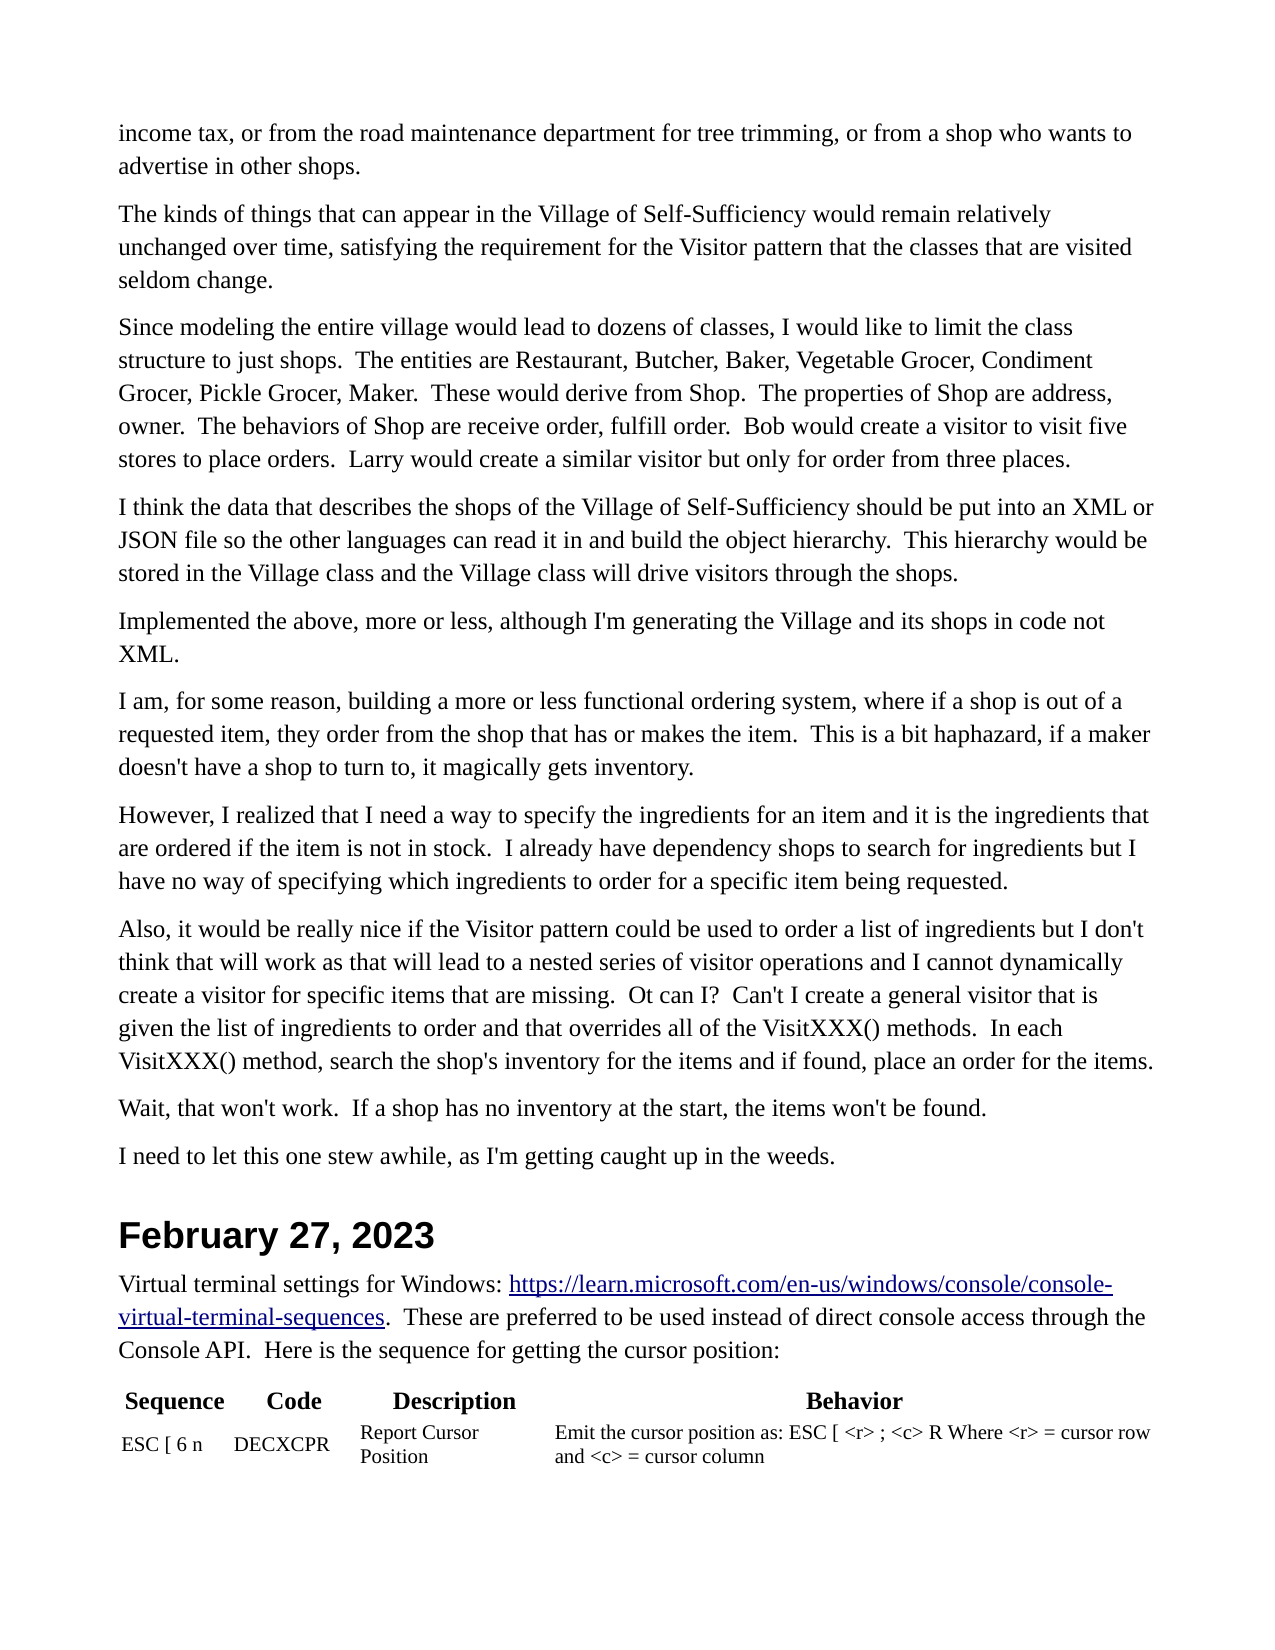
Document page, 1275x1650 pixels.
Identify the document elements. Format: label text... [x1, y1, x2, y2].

text However, I realized that I need a way to specify the ingredients for an item and it is the ingredients that are ordered if the item is not in stock. I already have dependency shops to search for ingredients but I have no way of specifying which ingredients to order for a specific item being requested. [118, 800, 1157, 895]
text I think the data that describes the shops of the Village of Self-Sufficiency should be put into an XML or JSON file so the other languages can read it in and build the object hierarchy. This hierarchy would be stored in the Village class and the Village class will drive visitors through the shops. [118, 492, 1157, 587]
table_header Behavior [552, 1383, 1157, 1417]
text The kinds of things that can appear in the Village of Self-Sufficiency would remain relatively unchanged over time, satisfying the requirement for the Visitor pattern that the classes that are visited seldom change. [118, 199, 1157, 293]
table_cell ESC [ 6 n [118, 1418, 231, 1471]
text I am, for some reason, building a more or less functional ordering system, where if a shop is out of a requested item, they order from the shop that has or makes the item. This is a bit haphazard, if a maker doesn't have a shop to turn to, it magically gets inventory. [118, 686, 1157, 781]
text I need to let this one stew awhile, as I'm getting caught up in the weeds. [118, 1141, 1157, 1170]
text Wait, that won't work. If a shop has no inventory at the start, the items won't be found. [118, 1093, 1157, 1122]
text income tax, or from the road maintenance department for tree trimming, or from a shop who wants to advertise in other shops. [118, 118, 1157, 180]
table_header Description [357, 1383, 552, 1417]
table_header Code [231, 1383, 357, 1417]
text Since modeling the entire village would lead to dozens of classes, I would like to limit the class structure to just shops. The entities are Restaurant, Butcher, Baker, Vegetable Grocer, Condiment Grocer, Pickle Grocer, Maker. These would derive from Shop. The properties of Shop are address, owner. The behaviors of Shop are receive order, fulfill order. Bob would create a visitor to visit five stores to place orders. Larry would create a similar visitor but only for order from three places. [118, 312, 1157, 473]
subtitle February 27, 2023 [118, 1213, 1157, 1257]
table_cell Emit the cursor position as: ESC [ <r> ; <c> R Where <r> = cursor row and <c> = cursor column [552, 1418, 1157, 1471]
text Also, it would be really nice if the Visitor pattern could be used to order a list of ingredients but I don't think that will work as that will lead to a nested series of visitor operations and I cannot dynamically create a visitor for specific items that are missing. Ot can I? Can't I create a general visitor that is given the list of ingredients to order and that overrides all of the VisitXXX() methods. In each VisitXXX() method, search the shop's inventory for the items and if found, place an order for the items. [118, 914, 1157, 1074]
text Virtual terminal settings for Windows: https://learn.microsoft.com/en-us/windows/console/console-virtual-terminal-sequences. These are preferred to be used instead of direct console access through the Console API. Here is the sequence for getting the cursor position: [118, 1269, 1157, 1364]
table_cell DECXCPR [231, 1418, 357, 1471]
text Implemented the above, more or less, although I'm generating the Village and its shops in code not XML. [118, 606, 1157, 667]
table_header Sequence [118, 1383, 231, 1417]
table_cell Report Cursor Position [357, 1418, 552, 1471]
